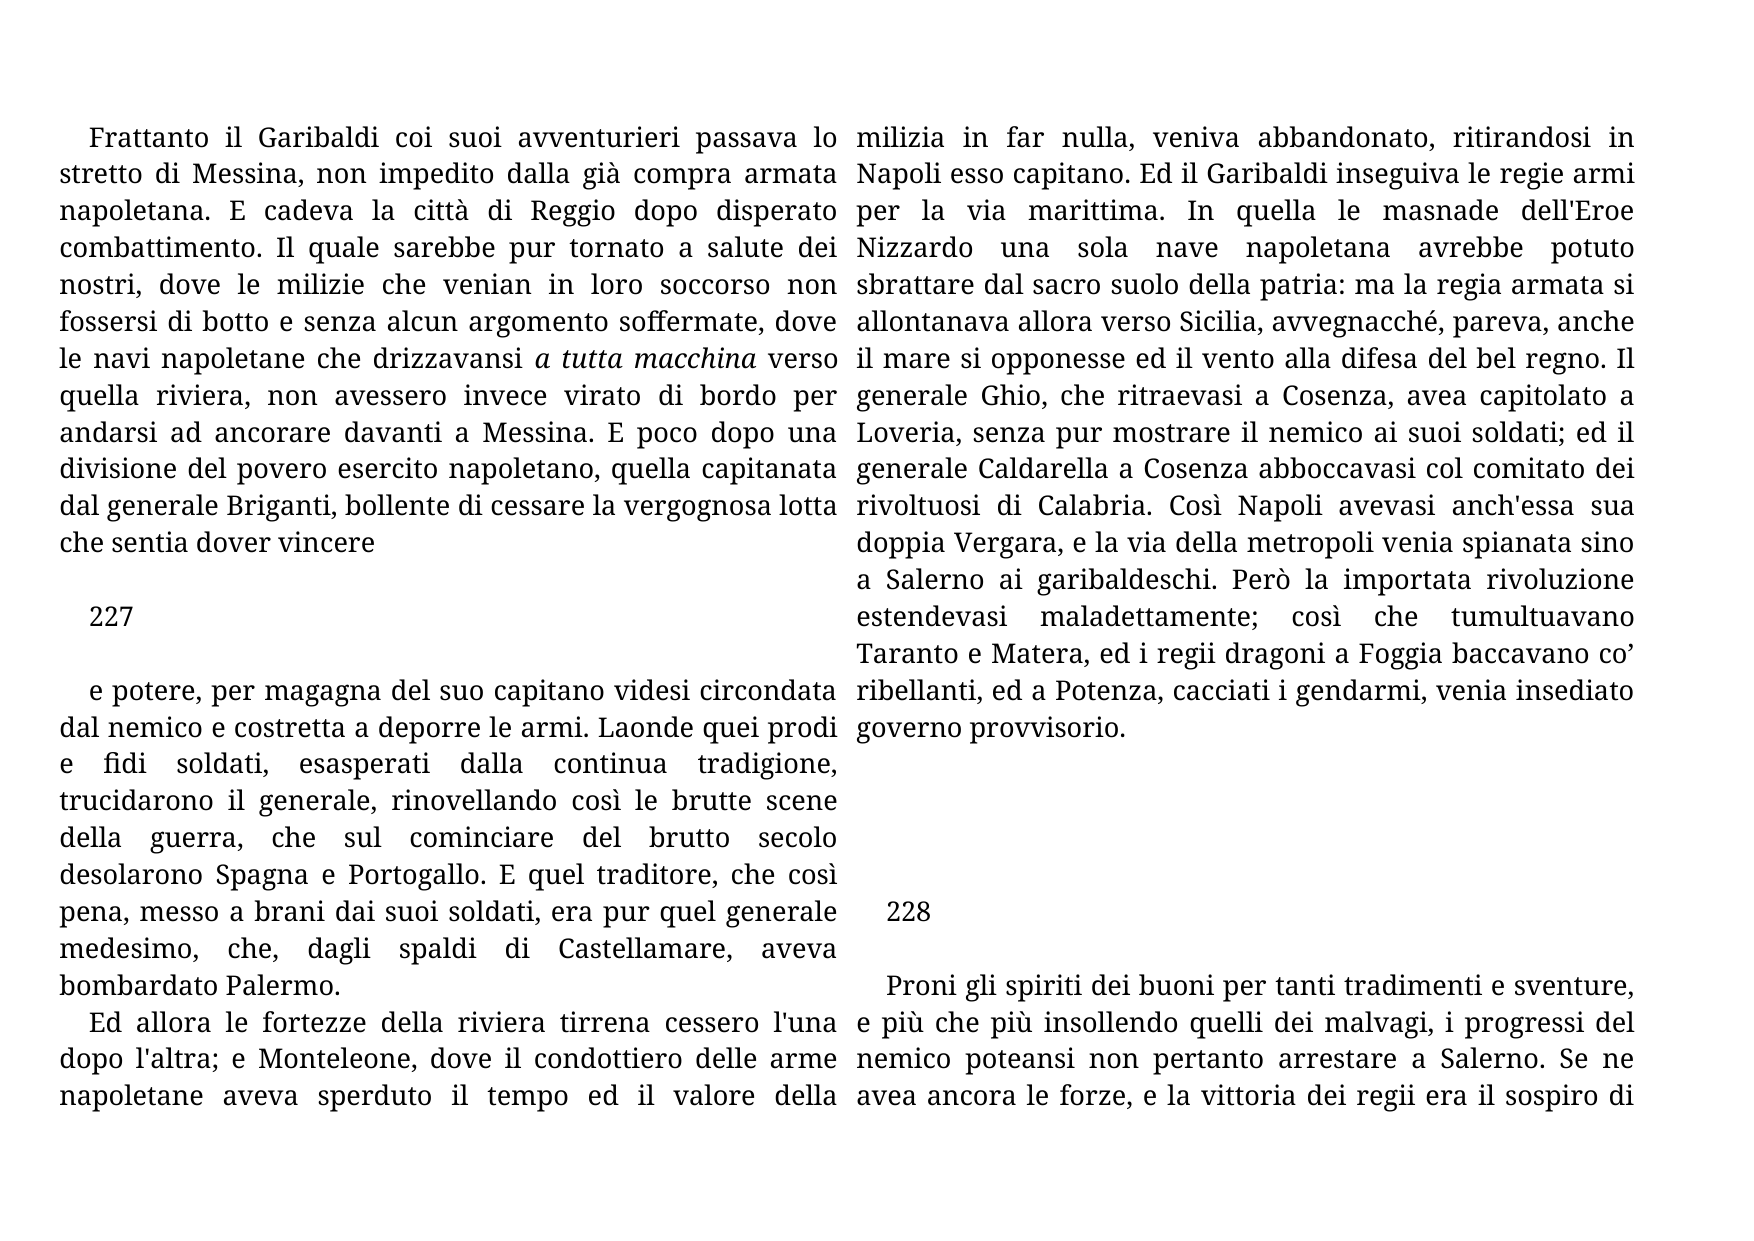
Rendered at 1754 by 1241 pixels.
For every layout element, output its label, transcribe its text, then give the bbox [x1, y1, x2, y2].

text e potere, per magagna del suo capitano videsi circondata dal nemico e costretta a deporre le armi. Laonde quei prodi e fidi soldati, esasperati dalla continua tradigione, trucidarono il generale, rinovellando così le brutte scene della guerra, che sul cominciare del brutto secolo desolarono Spagna e Portogallo. E quel traditore, che così pena, messo a brani dai suoi soldati, era pur quel generale medesimo, che, dagli spaldi di Castellamare, aveva bombardato Palermo. [59, 671, 838, 1003]
text Ed allora le fortezze della riviera tirrena cessero l'una dopo l'altra; e Monteleone, dove il condottiero delle arme napoletane aveva sperduto il tempo ed il valore della [59, 1003, 838, 1114]
text 227 [59, 597, 838, 634]
text Proni gli spiriti dei buoni per tanti tradimenti e sventure, e più che più insollendo quelli dei malvagi, i progressi del nemico poteansi non pertanto arrestare a Salerno. Se ne avea ancora le forze, e la vittoria dei regii era il sospiro di [856, 966, 1636, 1114]
text Frattanto il Garibaldi coi suoi avventurieri passava lo stretto di Messina, non impedito dalla già compra armata napoletana. E cadeva la città di Reggio dopo disperato combattimento. Il quale sarebbe pur tornato a salute dei nostri, dove le milizie che venian in loro soccorso non fossersi di botto e senza alcun argomento soffermate, dove le navi napoletane che drizzavansi a tutta macchina verso quella riviera, non avessero invece virato di bordo per andarsi ad ancorare davanti a Messina. E poco dopo una divisione del povero esercito napoletano, quella capitanata dal generale Briganti, bollente di cessare la vergognosa lotta che sentia dover vincere [59, 118, 838, 561]
text 228 [856, 892, 1636, 929]
text milizia in far nulla, veniva abbandonato, ritirandosi in Napoli esso capitano. Ed il Garibaldi inseguiva le regie armi per la via marittima. In quella le masnade dell'Eroe Nizzardo una sola nave napoletana avrebbe potuto sbrattare dal sacro suolo della patria: ma la regia armata si allontanava allora verso Sicilia, avvegnacché, pareva, anche il mare si opponesse ed il vento alla difesa del bel regno. Il generale Ghio, che ritraevasi a Cosenza, avea capitolato a Loveria, senza pur mostrare il nemico ai suoi soldati; ed il generale Caldarella a Cosenza abboccavasi col comitato dei rivoltuosi di Calabria. Così Napoli avevasi anch'essa sua doppia Vergara, e la via della metropoli venia spianata sino a Salerno ai garibaldeschi. Però la importata rivoluzione estendevasi maladettamente; così che tumultuavano Taranto e Matera, ed i regii dragoni a Foggia baccavano co’ ribellanti, ed a Potenza, cacciati i gendarmi, venia insediato governo provvisorio. [856, 118, 1636, 745]
